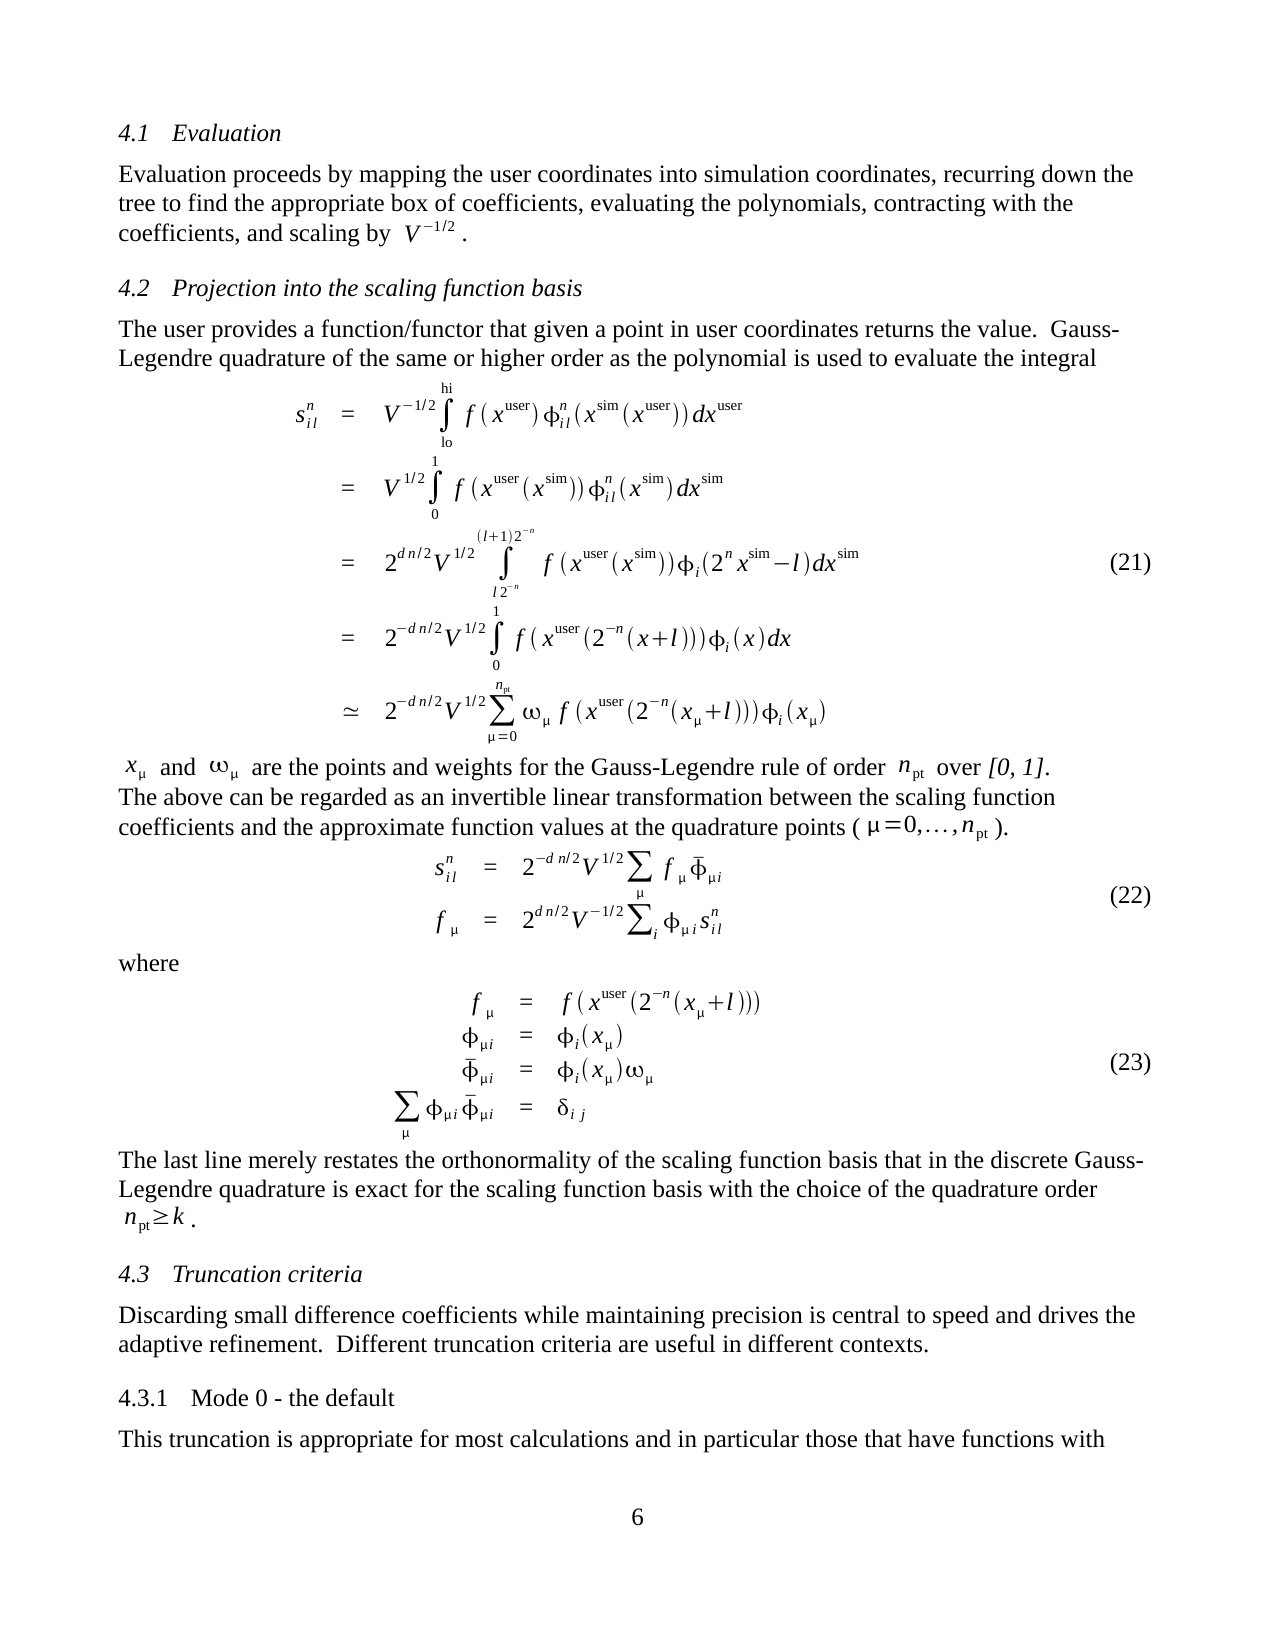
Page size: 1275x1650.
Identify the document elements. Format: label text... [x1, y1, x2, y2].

text Evaluation proceeds by mapping the user coordinates into simulation coordinates, recurring down the tree to find the appropriate box of coefficients, evaluating the polynomials, contracting with the coefficients, and scaling by . [118, 159, 1157, 248]
table_header [118, 842, 1041, 948]
table_header (21) [1041, 372, 1157, 751]
text This truncation is appropriate for most calculations and in particular those that have functions with [118, 1424, 1157, 1453]
text where [118, 948, 1157, 977]
text and are the points and weights for the Gauss-Legendre rule of order over [0, 1]. [118, 751, 1157, 782]
subtitle Evaluation [118, 118, 1157, 147]
subtitle Truncation criteria [118, 1259, 1157, 1288]
text Discarding small difference coefficients while maintaining precision is central to speed and drives the adaptive refinement. Different truncation criteria are useful in different contexts. [118, 1300, 1157, 1358]
text The user provides a function/functor that given a point in user coordinates returns the value. Gauss-Legendre quadrature of the same or higher order as the polynomial is used to evaluate the integral [118, 314, 1157, 372]
table_header [118, 977, 1041, 1145]
subtitle Projection into the scaling function basis [118, 273, 1157, 302]
text The last line merely restates the orthonormality of the scaling function basis that in the discrete Gauss-Legendre quadrature is exact for the scaling function basis with the choice of the quadrature order . [118, 1145, 1157, 1234]
text The above can be regarded as an invertible linear transformation between the scaling function coefficients and the approximate function values at the quadrature points (). [118, 782, 1157, 842]
table_header (23) [1041, 977, 1157, 1145]
table_header (22) [1041, 842, 1157, 948]
subtitle Mode 0 - the default [118, 1383, 1157, 1412]
table_header [118, 372, 1041, 751]
